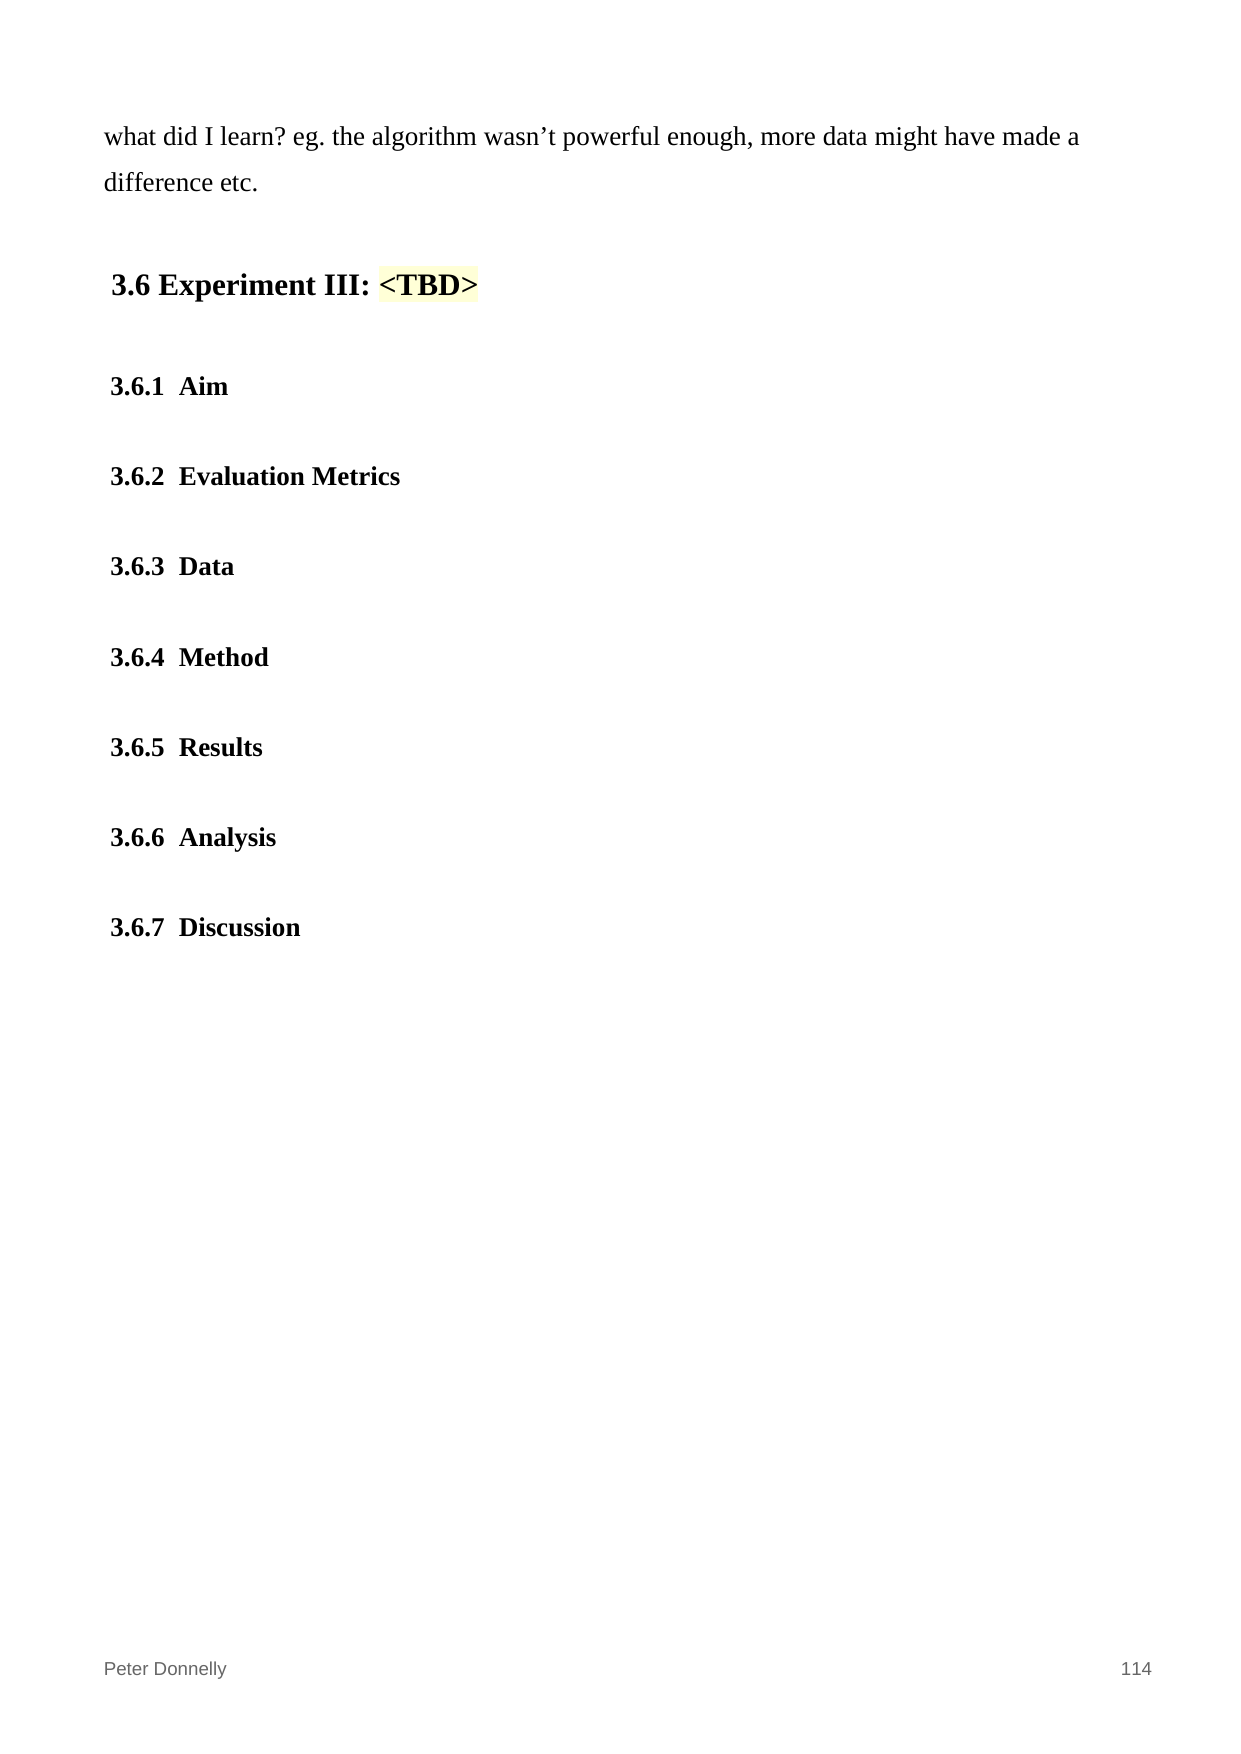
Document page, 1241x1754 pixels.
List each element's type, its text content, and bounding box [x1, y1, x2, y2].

subtitle Analysis [103, 821, 1146, 852]
subtitle Method [103, 641, 1146, 672]
subtitle Discussion [103, 911, 1146, 942]
subtitle Results [103, 731, 1146, 762]
subtitle Experiment III: <TBD> [103, 266, 1146, 302]
subtitle Data [103, 551, 1146, 582]
subtitle Aim [103, 370, 1146, 401]
subtitle Evaluation Metrics [103, 460, 1146, 491]
text what did I learn? eg. the algorithm wasn’t powerful enough, more data might have made a difference etc. [103, 120, 1146, 198]
